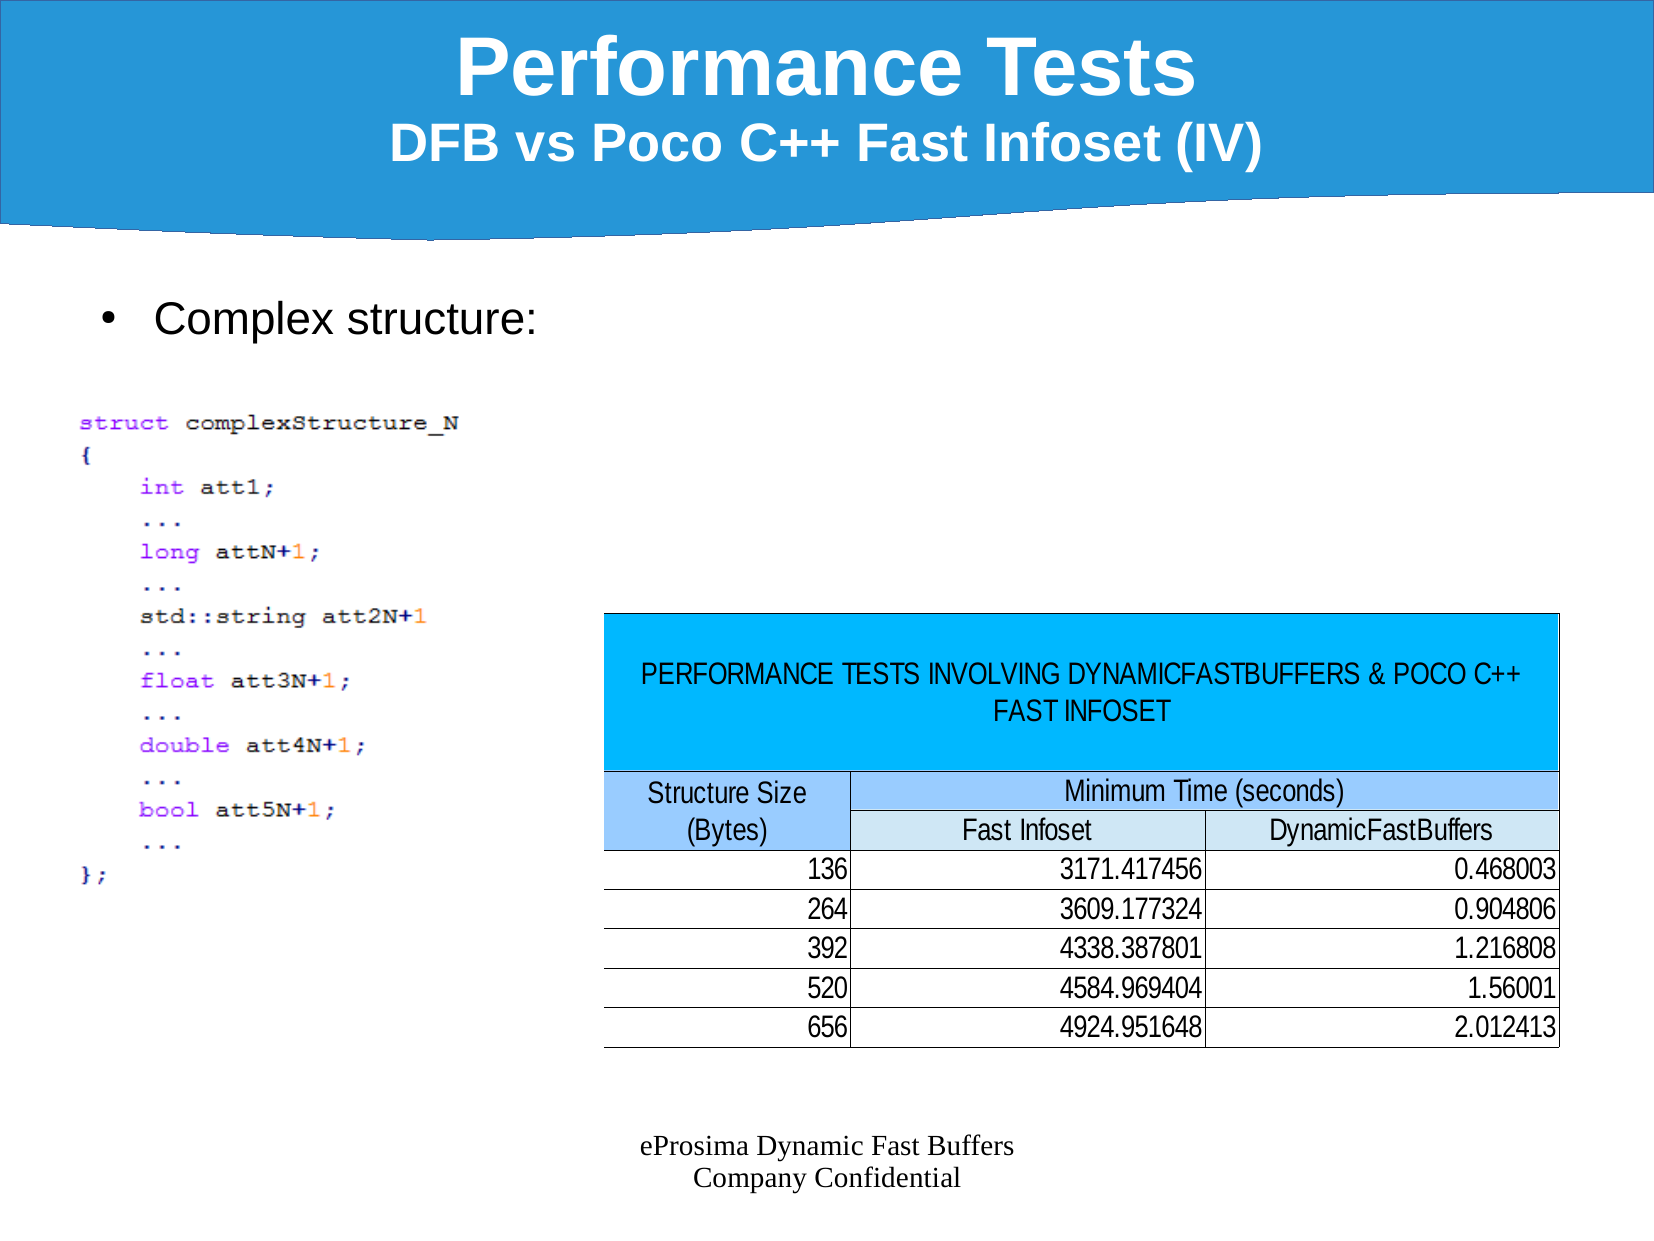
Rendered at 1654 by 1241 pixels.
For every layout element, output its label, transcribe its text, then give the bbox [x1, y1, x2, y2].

picture [604, 613, 1561, 1051]
text_box Performance Tests DFB vs Poco C++ Fast Infoset (IV) [0, 0, 1654, 241]
list Complex structure: [82, 293, 1571, 1063]
picture [77, 407, 486, 891]
